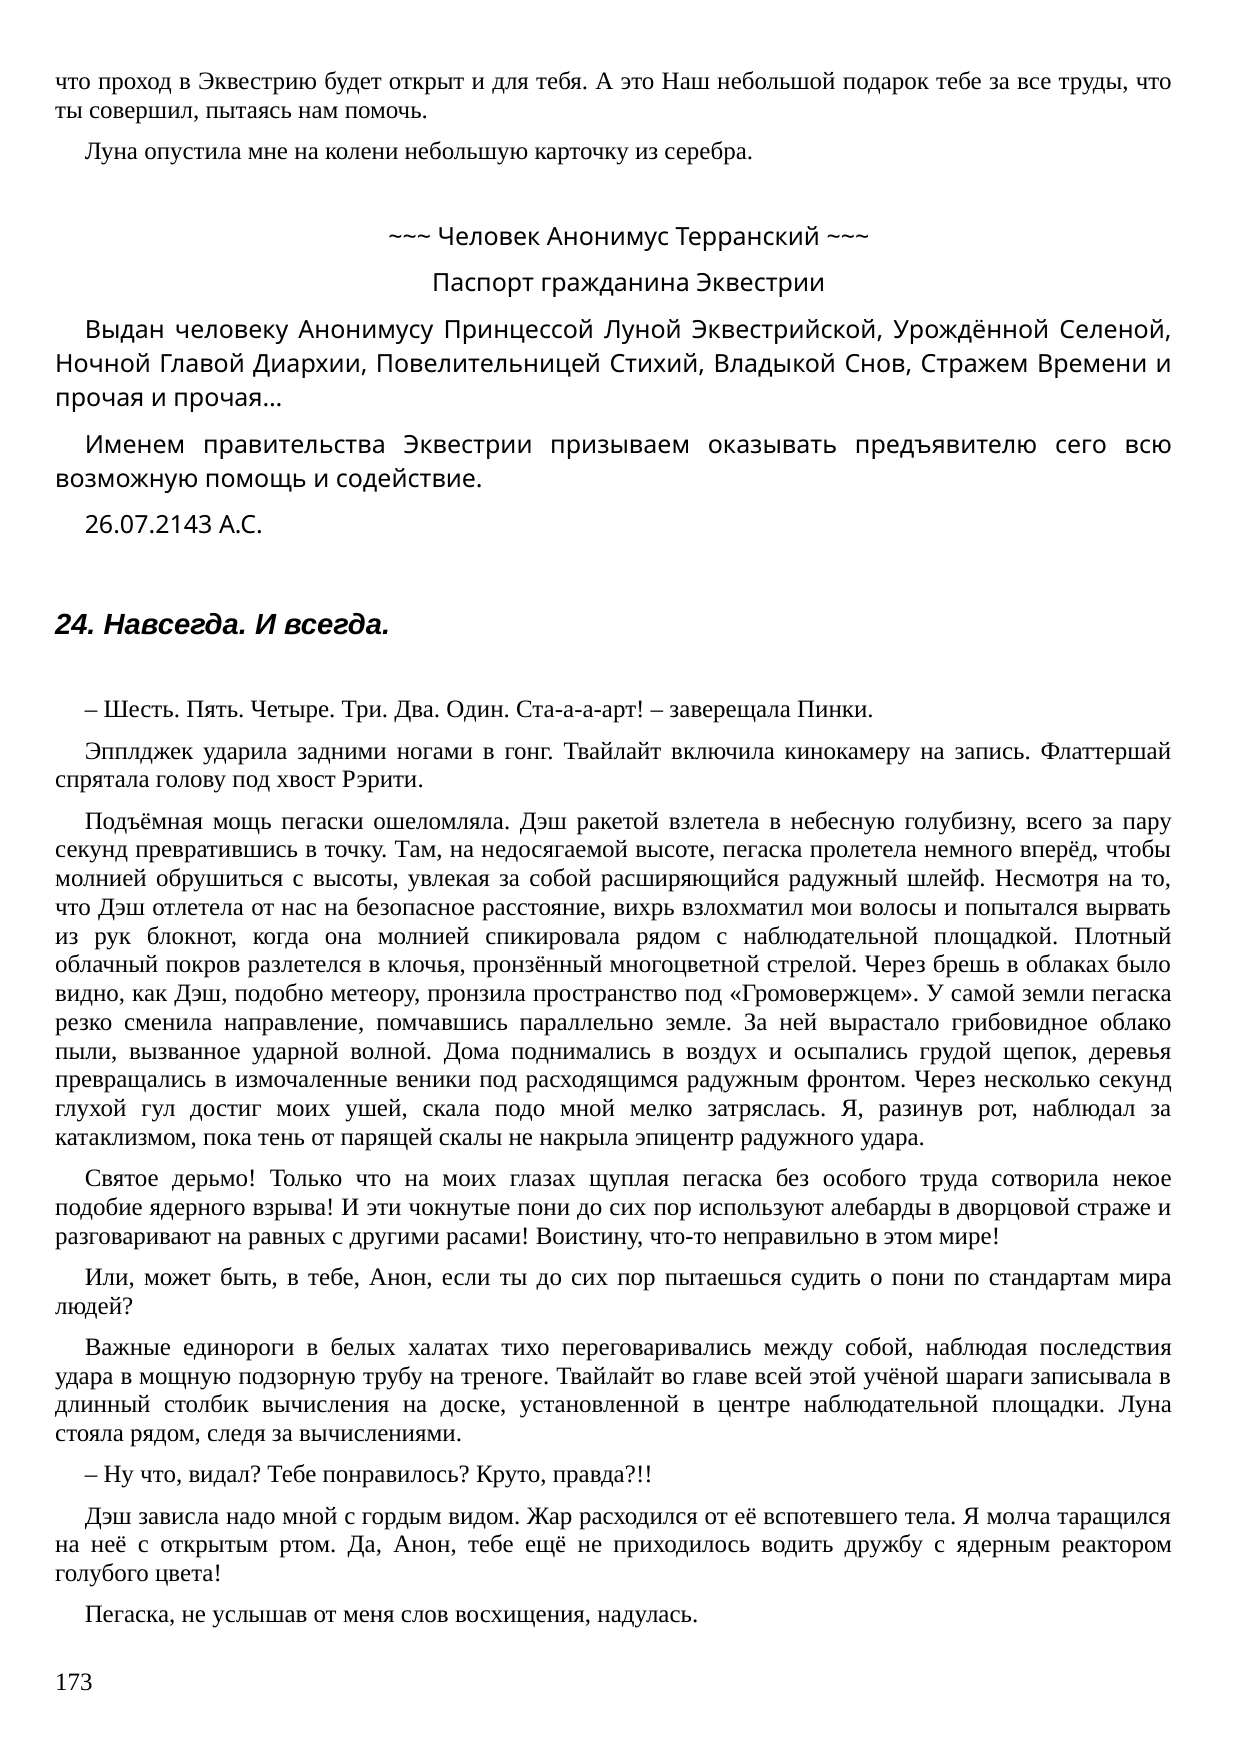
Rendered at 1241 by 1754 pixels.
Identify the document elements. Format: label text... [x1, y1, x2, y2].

text что проход в Эквестрию будет открыт и для тебя. А это Наш небольшой подарок тебе за все труды, что ты совершил, пытаясь нам помочь. [55, 66, 1173, 123]
text Луна опустила мне на колени небольшую карточку из серебра. [55, 136, 1173, 165]
text Паспорт гражданина Эквестрии [55, 265, 1173, 299]
text – Ну что, видал? Тебе понравилось? Круто, правда?!! [55, 1459, 1173, 1488]
text Дэш зависла надо мной с гордым видом. Жар расходился от её вспотевшего тела. Я молча таращился на неё с открытым ртом. Да, Анон, тебе ещё не приходилось водить дружбу с ядерным реактором голубого цвета! [55, 1501, 1173, 1587]
text Или, может быть, в тебе, Анон, если ты до сих пор пытаешься судить о пони по стандартам мира людей? [55, 1262, 1173, 1319]
text Эпплджек ударила задними ногами в гонг. Твайлайт включила кинокамеру на запись. Флаттершай спрятала голову под хвост Рэрити. [55, 736, 1173, 793]
text Выдан человеку Анонимусу Принцессой Луной Эквестрийской, Урождённой Селеной, Ночной Главой Диархии, Повелительницей Стихий, Владыкой Снов, Стражем Времени и прочая и прочая… [55, 312, 1173, 414]
text Подъёмная мощь пегаски ошеломляла. Дэш ракетой взлетела в небесную голубизну, всего за пару секунд превратившись в точку. Там, на недосягаемой высоте, пегаска пролетела немного вперёд, чтобы молнией обрушиться с высоты, увлекая за собой расширяющийся радужный шлейф. Несмотря на то, что Дэш отлетела от нас на безопасное расстояние, вихрь взлохматил мои волосы и попытался вырвать из рук блокнот, когда она молнией спикировала рядом с наблюдательной площадкой. Плотный облачный покров разлетелся в клочья, пронзённый многоцветной стрелой. Через брешь в облаках было видно, как Дэш, подобно метеору, пронзила пространство под «Громовержцем». У самой земли пегаска резко сменила направление, помчавшись параллельно земле. За ней вырастало грибовидное облако пыли, вызванное ударной волной. Дома поднимались в воздух и осыпались грудой щепок, деревья превращались в измочаленные веники под расходящимся радужным фронтом. Через несколько секунд глухой гул достиг моих ушей, скала подо мной мелко затряслась. Я, разинув рот, наблюдал за катаклизмом, пока тень от парящей скалы не накрыла эпицентр радужного удара. [55, 806, 1173, 1151]
text 26.07.2143 А.С. [55, 507, 1173, 541]
text Пегаска, не услышав от меня слов восхищения, надулась. [55, 1599, 1173, 1628]
text – Шесть. Пять. Четыре. Три. Два. Один. Ста-а-а-арт! – заверещала Пинки. [55, 694, 1173, 723]
text ~~~ Человек Анонимус Терранский ~~~ [55, 218, 1173, 253]
subtitle 24. Навсегда. И всегда. [55, 607, 1173, 641]
text Святое дерьмо! Только что на моих глазах щуплая пегаска без особого труда сотворила некое подобие ядерного взрыва! И эти чокнутые пони до сих пор используют алебарды в дворцовой страже и разговаривают на равных с другими расами! Воистину, что-то неправильно в этом мире! [55, 1163, 1173, 1249]
text Именем правительства Эквестрии призываем оказывать предъявителю сего всю возможную помощь и содействие. [55, 426, 1173, 494]
text Важные единороги в белых халатах тихо переговаривались между собой, наблюдая последствия удара в мощную подзорную трубу на треноге. Твайлайт во главе всей этой учёной шараги записывала в длинный столбик вычисления на доске, установленной в центре наблюдательной площадки. Луна стояла рядом, следя за вычислениями. [55, 1332, 1173, 1447]
